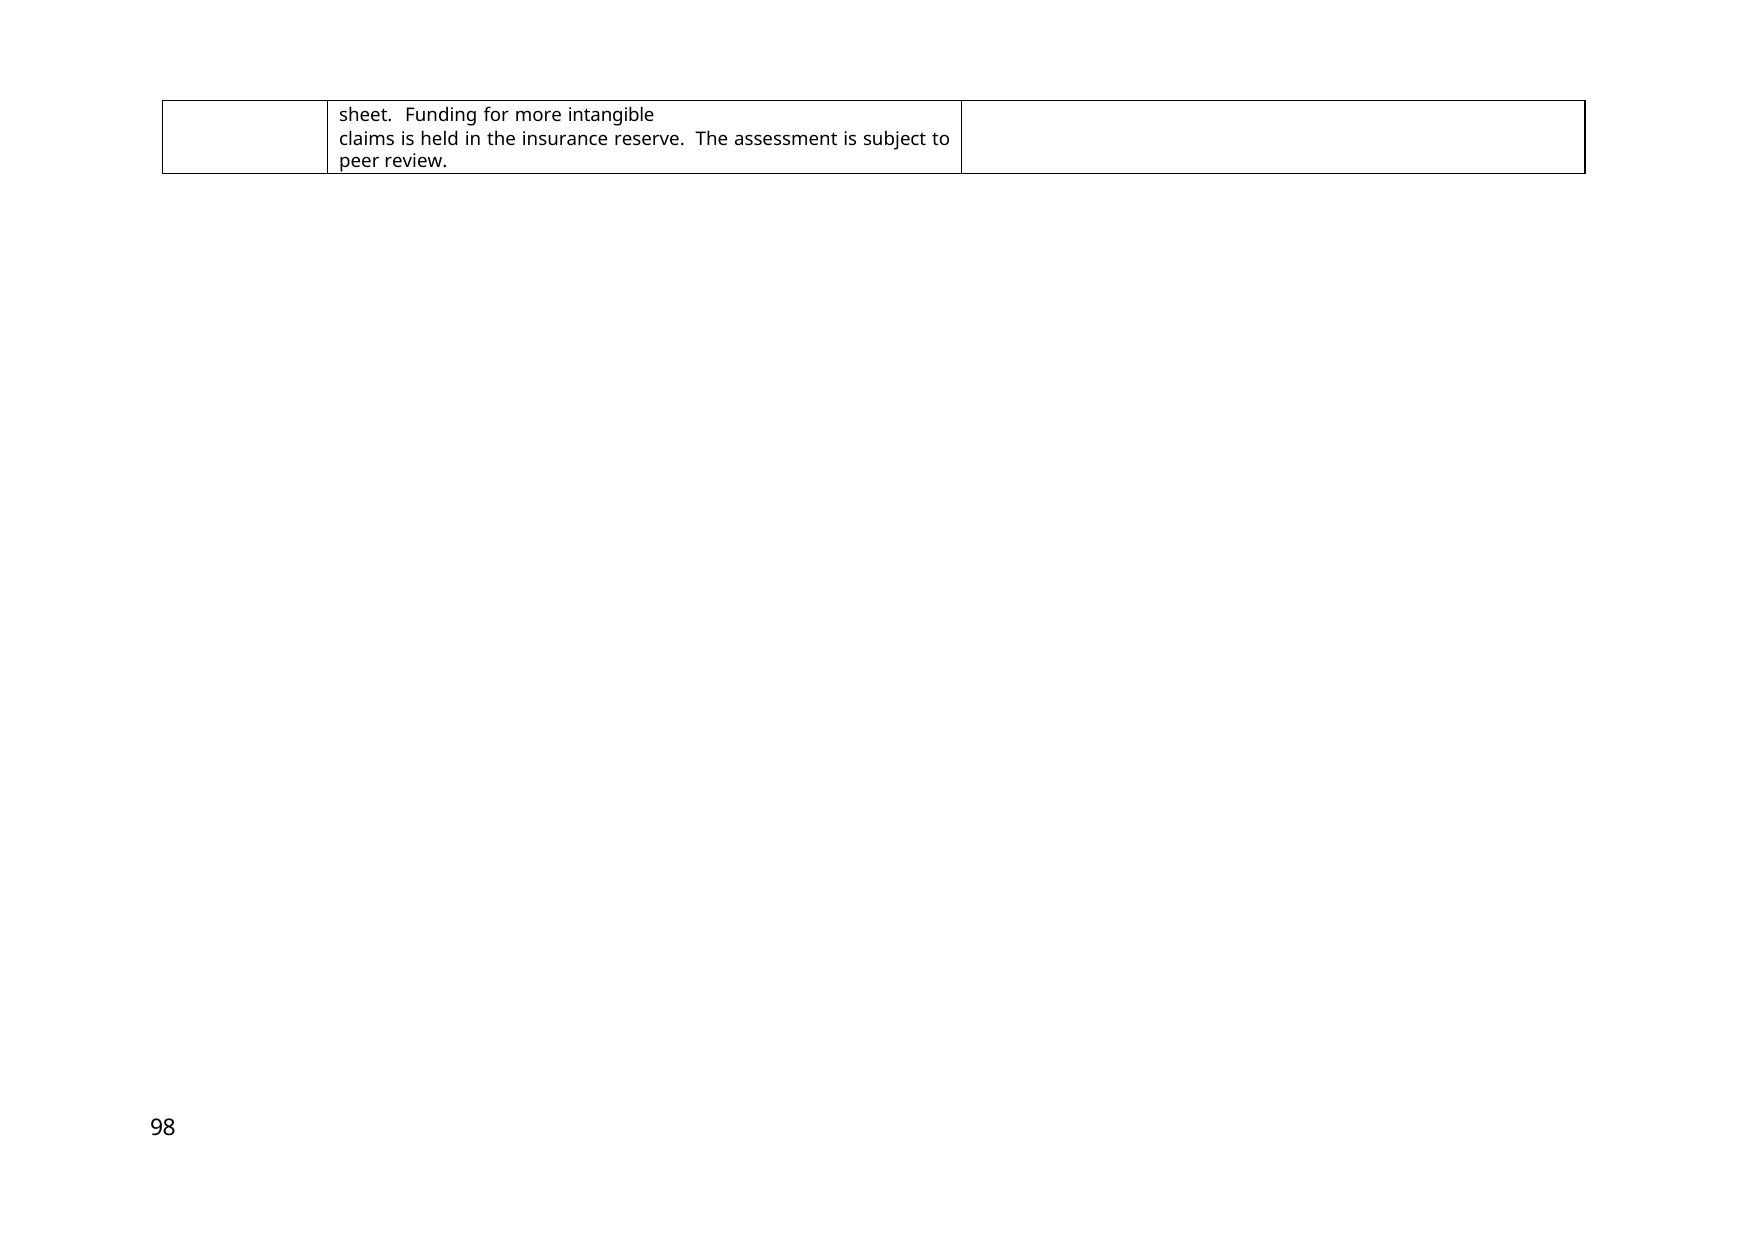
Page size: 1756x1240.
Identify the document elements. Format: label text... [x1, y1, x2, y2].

table_cell [163, 101, 327, 172]
table_cell sheet. Funding for more intangible claims is held in the insurance reserve. The assessment is subject to peer review. [328, 101, 961, 172]
table_cell [962, 101, 1584, 172]
